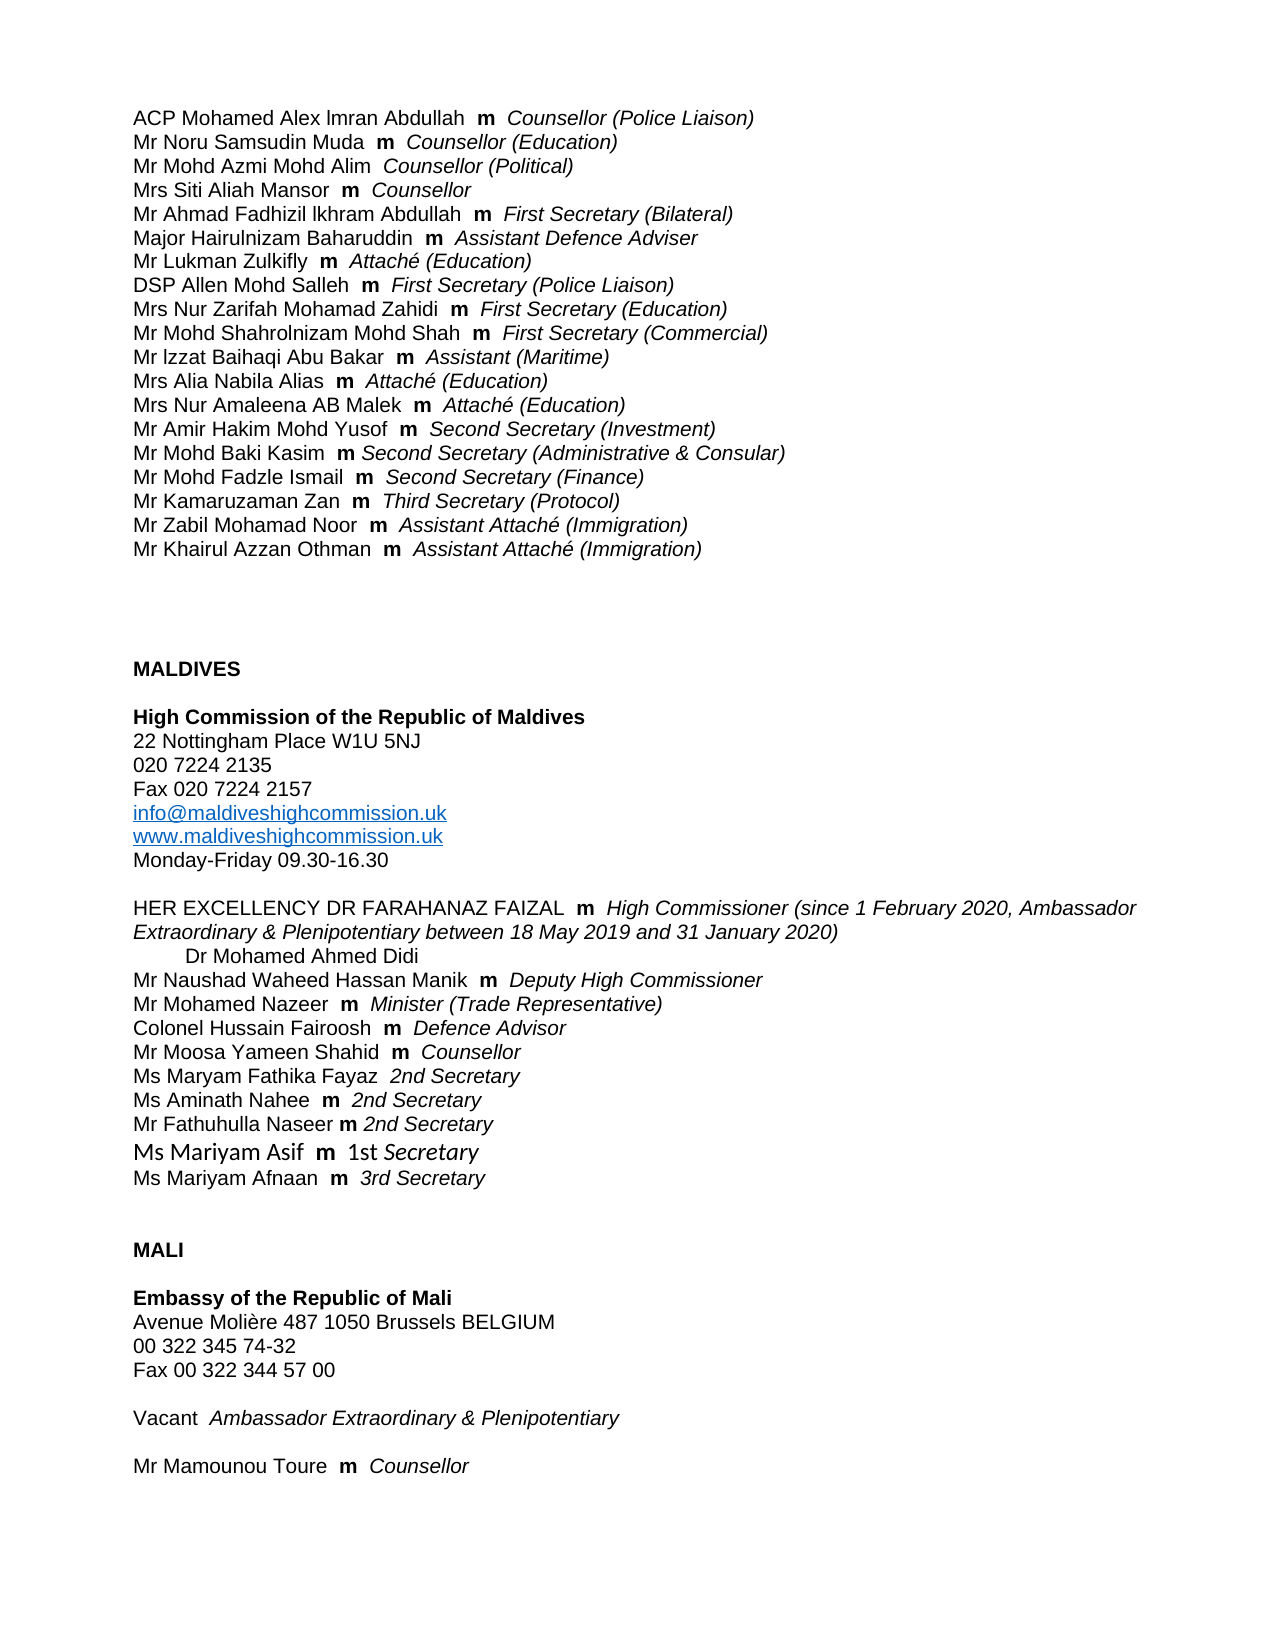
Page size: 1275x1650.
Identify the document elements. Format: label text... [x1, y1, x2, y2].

text DSP Allen Mohd Salleh m First Secretary (Police Liaison) [133, 273, 1181, 297]
text Mr Mohd Azmi Mohd Alim Counsellor (Political) [133, 153, 1181, 177]
text 020 7224 2135 [133, 752, 1181, 776]
text Mr Lukman Zulkifly m Attaché (Education) [133, 249, 1181, 273]
text Monday-Friday 09.30-16.30 [133, 848, 1181, 872]
text Mr Amir Hakim Mohd Yusof m Second Secretary (Investment) [133, 417, 1181, 441]
text HER EXCELLENCY DR FARAHANAZ FAIZAL m High Commissioner (since 1 February 2020, Ambassador Extraordinary & Plenipotentiary between 18 May 2019 and 31 January 2020) [133, 896, 1181, 944]
text High Commission of the Republic of Maldives [133, 704, 1181, 728]
text Mr Naushad Waheed Hassan Manik m Deputy High Commissioner [133, 968, 1181, 992]
text Mrs Nur Amaleena AB Malek m Attaché (Education) [133, 393, 1181, 417]
text Mr lzzat Baihaqi Abu Bakar m Assistant (Maritime) [133, 345, 1181, 369]
text 00 322 345 74-32 [133, 1334, 1181, 1358]
text Mr Khairul Azzan Othman m Assistant Attaché (Immigration) [133, 537, 1181, 561]
text Mrs Nur Zarifah Mohamad Zahidi m First Secretary (Education) [133, 297, 1181, 321]
text Mr Kamaruzaman Zan m Third Secretary (Protocol) [133, 489, 1181, 513]
text 22 Nottingham Place W1U 5NJ [133, 728, 1181, 752]
text Ms Maryam Fathika Fayaz 2nd Secretary [133, 1064, 1181, 1088]
text Dr Mohamed Ahmed Didi [133, 944, 1181, 968]
text Mrs Siti Aliah Mansor m Counsellor [133, 177, 1181, 201]
text Ms Mariyam Asif m 1st Secretary [133, 1136, 1181, 1166]
text Mr Zabil Mohamad Noor m Assistant Attaché (Immigration) [133, 513, 1181, 537]
text Mr Moosa Yameen Shahid m Counsellor [133, 1040, 1181, 1064]
text www.maldiveshighcommission.uk [133, 824, 1181, 848]
text Embassy of the Republic of Mali [133, 1286, 1181, 1310]
text Mrs Alia Nabila Alias m Attaché (Education) [133, 369, 1181, 393]
text Mr Mohamed Nazeer m Minister (Trade Representative) [133, 992, 1181, 1016]
text Ms Mariyam Afnaan m 3rd Secretary [133, 1166, 1181, 1190]
text Fax 020 7224 2157 [133, 776, 1181, 800]
text Mr Mohd Baki Kasim m Second Secretary (Administrative & Consular) [133, 441, 1181, 465]
text Ms Aminath Nahee m 2nd Secretary [133, 1088, 1181, 1112]
text Major Hairulnizam Baharuddin m Assistant Defence Adviser [133, 225, 1181, 249]
text MALI [133, 1238, 1181, 1262]
text Fax 00 322 344 57 00 [133, 1358, 1181, 1382]
text Mr Mohd Fadzle Ismail m Second Secretary (Finance) [133, 465, 1181, 489]
text Mr Noru Samsudin Muda m Counsellor (Education) [133, 129, 1181, 153]
text Mr Fathuhulla Naseer m 2nd Secretary [133, 1112, 1181, 1136]
text MALDIVES [133, 657, 1181, 681]
text Colonel Hussain Fairoosh m Defence Advisor [133, 1016, 1181, 1040]
text ACP Mohamed Alex lmran Abdullah m Counsellor (Police Liaison) [133, 106, 1181, 129]
text Mr Ahmad Fadhizil lkhram Abdullah m First Secretary (Bilateral) [133, 201, 1181, 225]
text Avenue Molière 487 1050 Brussels BELGIUM [133, 1310, 1181, 1334]
text info@maldiveshighcommission.uk [133, 800, 1181, 824]
text Mr Mohd Shahrolnizam Mohd Shah m First Secretary (Commercial) [133, 321, 1181, 345]
text Mr Mamounou Toure m Counsellor [133, 1454, 1181, 1478]
text Vacant Ambassador Extraordinary & Plenipotentiary [133, 1406, 1181, 1430]
